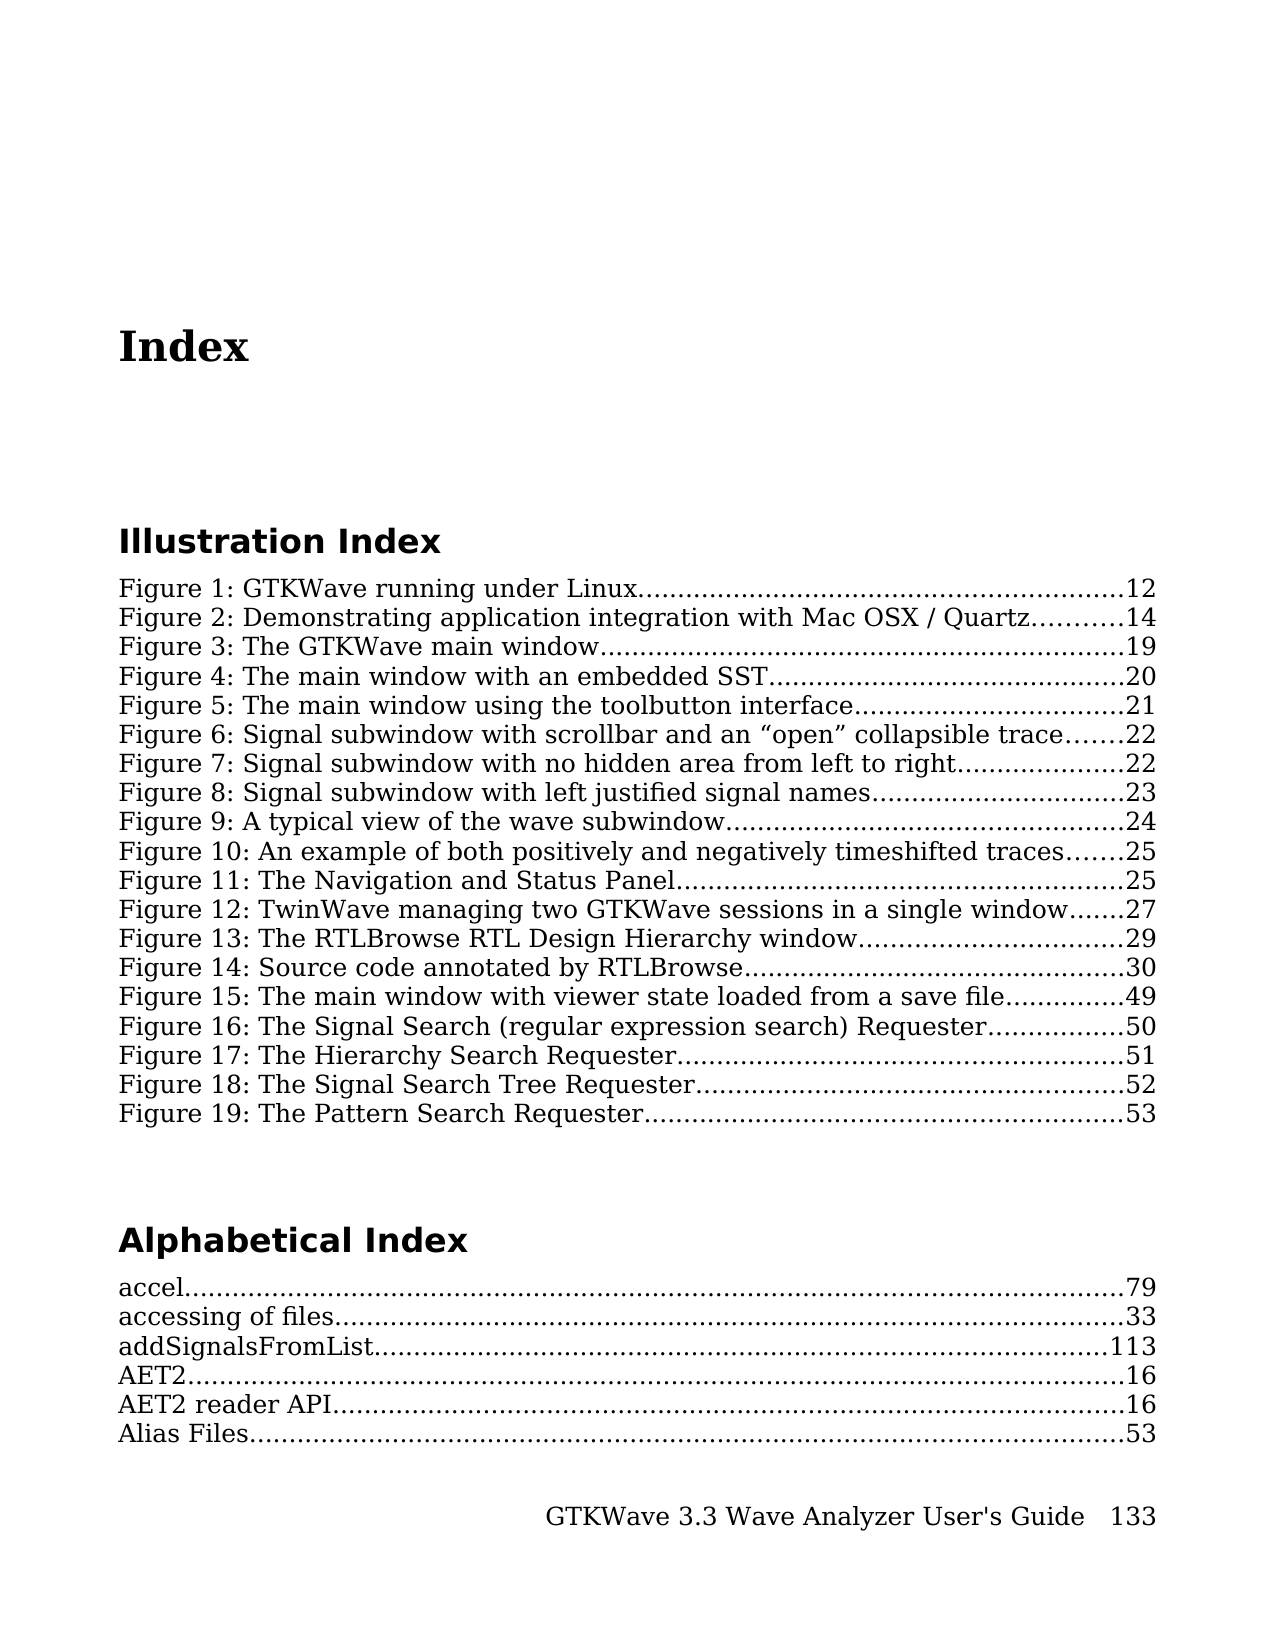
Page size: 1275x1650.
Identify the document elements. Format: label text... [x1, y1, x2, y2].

text Figure 6: Signal subwindow with scrollbar and an “open” collapsible trace 22 [118, 720, 1157, 749]
text Figure 3: The GTKWave main window 19 [118, 633, 1157, 662]
text Figure 12: TwinWave managing two GTKWave sessions in a single window 27 [118, 895, 1157, 924]
text Figure 8: Signal subwindow with left justified signal names 23 [118, 778, 1157, 808]
text Figure 11: The Navigation and Status Panel 25 [118, 866, 1157, 895]
text Figure 4: The main window with an embedded SST 20 [118, 662, 1157, 691]
text addSignalsFromList 113 [118, 1332, 1157, 1361]
text Figure 14: Source code annotated by RTLBrowse 30 [118, 953, 1157, 983]
text Figure 2: Demonstrating application integration with Mac OSX / Quartz 14 [118, 603, 1157, 633]
text Index [118, 322, 1157, 371]
text Alias Files 53 [118, 1419, 1157, 1448]
text Figure 13: The RTLBrowse RTL Design Hierarchy window 29 [118, 924, 1157, 953]
text AET2 reader API 16 [118, 1390, 1157, 1419]
text Figure 17: The Hierarchy Search Requester 51 [118, 1041, 1157, 1070]
text Figure 7: Signal subwindow with no hidden area from left to right 22 [118, 749, 1157, 778]
subtitle Alphabetical Index [118, 1222, 1157, 1261]
text Figure 9: A typical view of the wave subwindow 24 [118, 808, 1157, 837]
text Figure 15: The main window with viewer state loaded from a save file 49 [118, 983, 1157, 1012]
text Figure 18: The Signal Search Tree Requester 52 [118, 1070, 1157, 1099]
text Figure 5: The main window using the toolbutton interface 21 [118, 691, 1157, 720]
text Figure 1: GTKWave running under Linux. 12 [118, 574, 1157, 603]
text accessing of files 33 [118, 1302, 1157, 1332]
text accel 79 [118, 1273, 1157, 1302]
text AET2 16 [118, 1361, 1157, 1390]
subtitle Illustration Index [118, 523, 1157, 562]
text Figure 19: The Pattern Search Requester 53 [118, 1099, 1157, 1128]
text Figure 16: The Signal Search (regular expression search) Requester 50 [118, 1012, 1157, 1041]
text Figure 10: An example of both positively and negatively timeshifted traces 25 [118, 837, 1157, 866]
